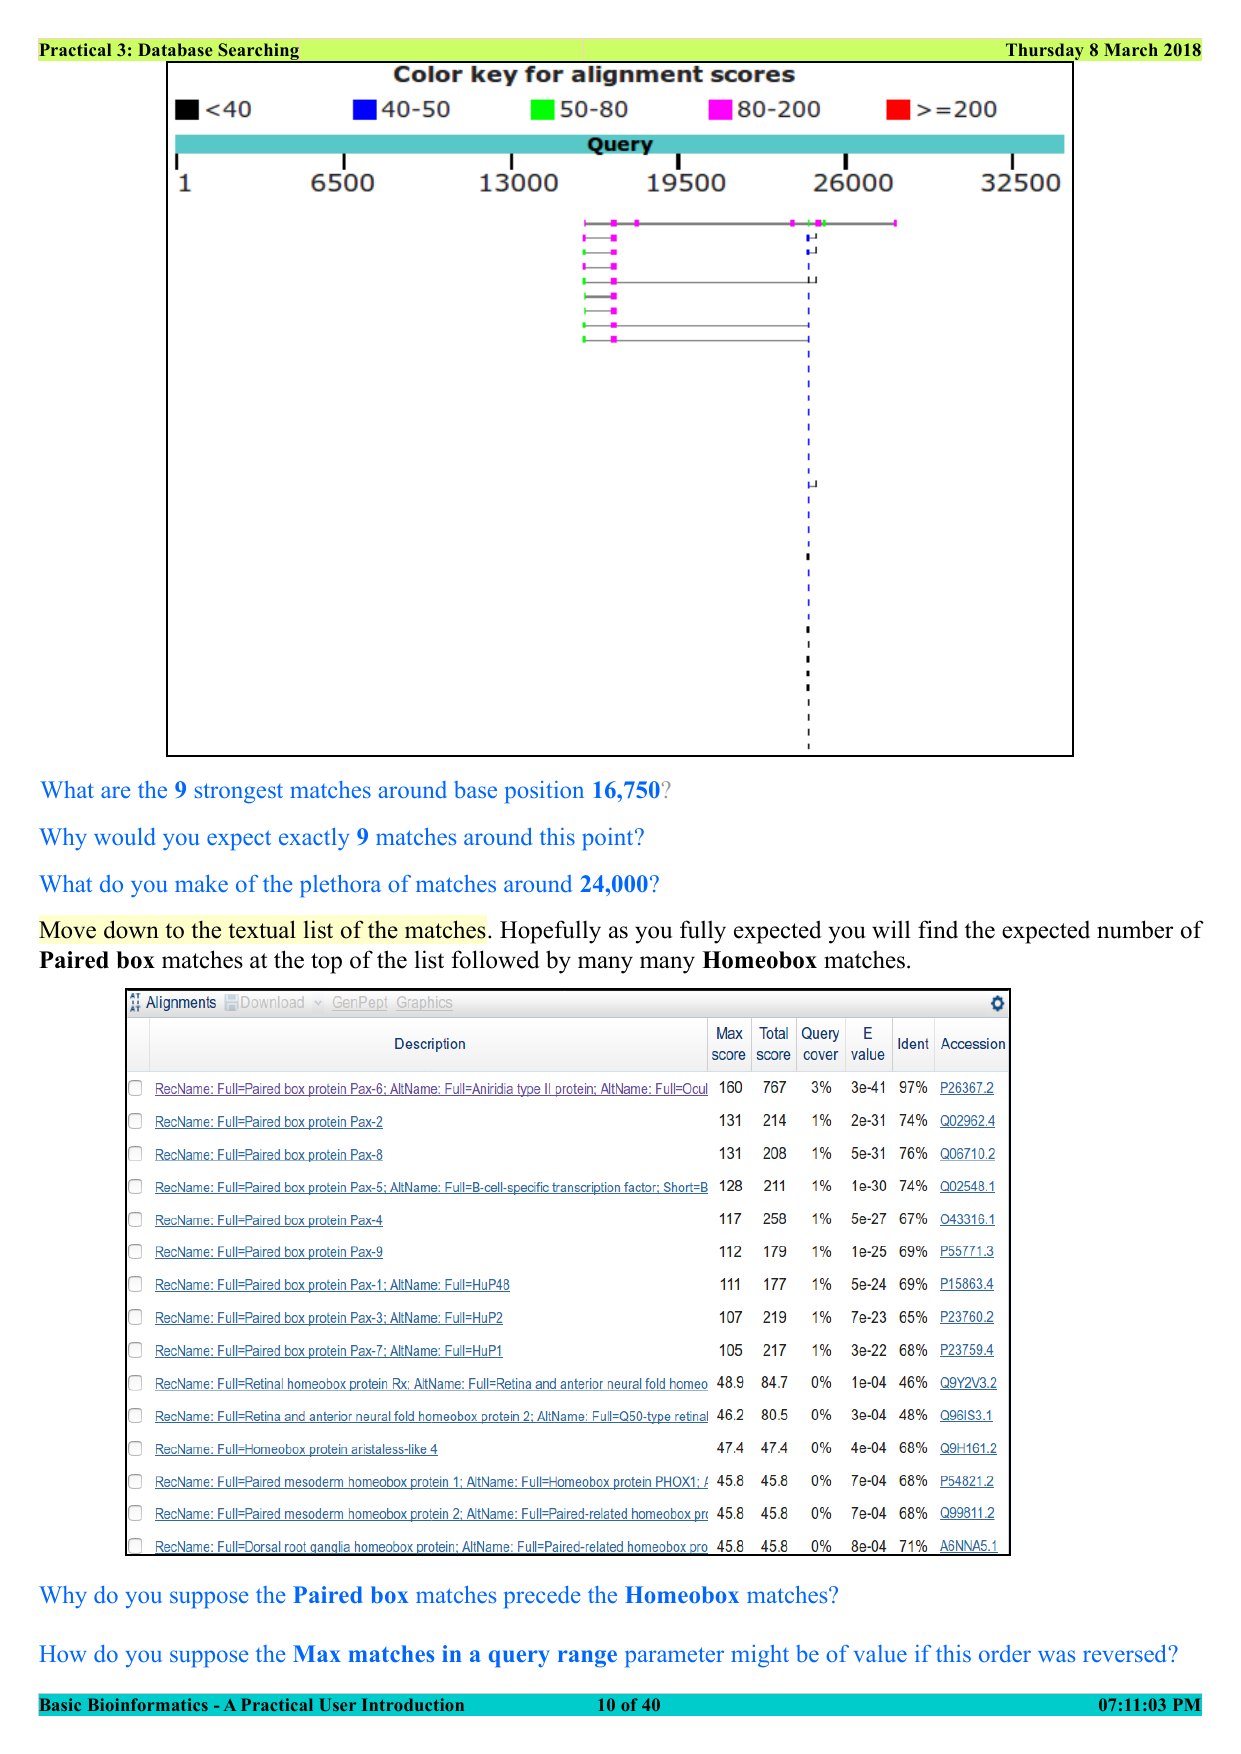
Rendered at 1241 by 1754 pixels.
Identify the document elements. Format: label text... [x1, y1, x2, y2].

picture [127, 990, 1009, 1554]
picture [168, 63, 1072, 755]
text Why do you suppose the Paired box matches precede the Homeobox matches? [38, 1554, 1202, 1609]
text Move down to the textual list of the matches. Hopefully as you fully expected you will find the expected number of Paired box matches at the top of the list followed by many many Homeobox matches. [38, 915, 1202, 973]
text What do you make of the plethora of matches around 24,000? [38, 869, 1202, 898]
text What are the 9 strongest matches around base position 16,750? [38, 755, 1202, 804]
text Why would you expect exactly 9 matches around this point? [38, 822, 1202, 851]
text How do you suppose the Max matches in a query range parameter might be of value if this order was reversed? [38, 1639, 1202, 1668]
